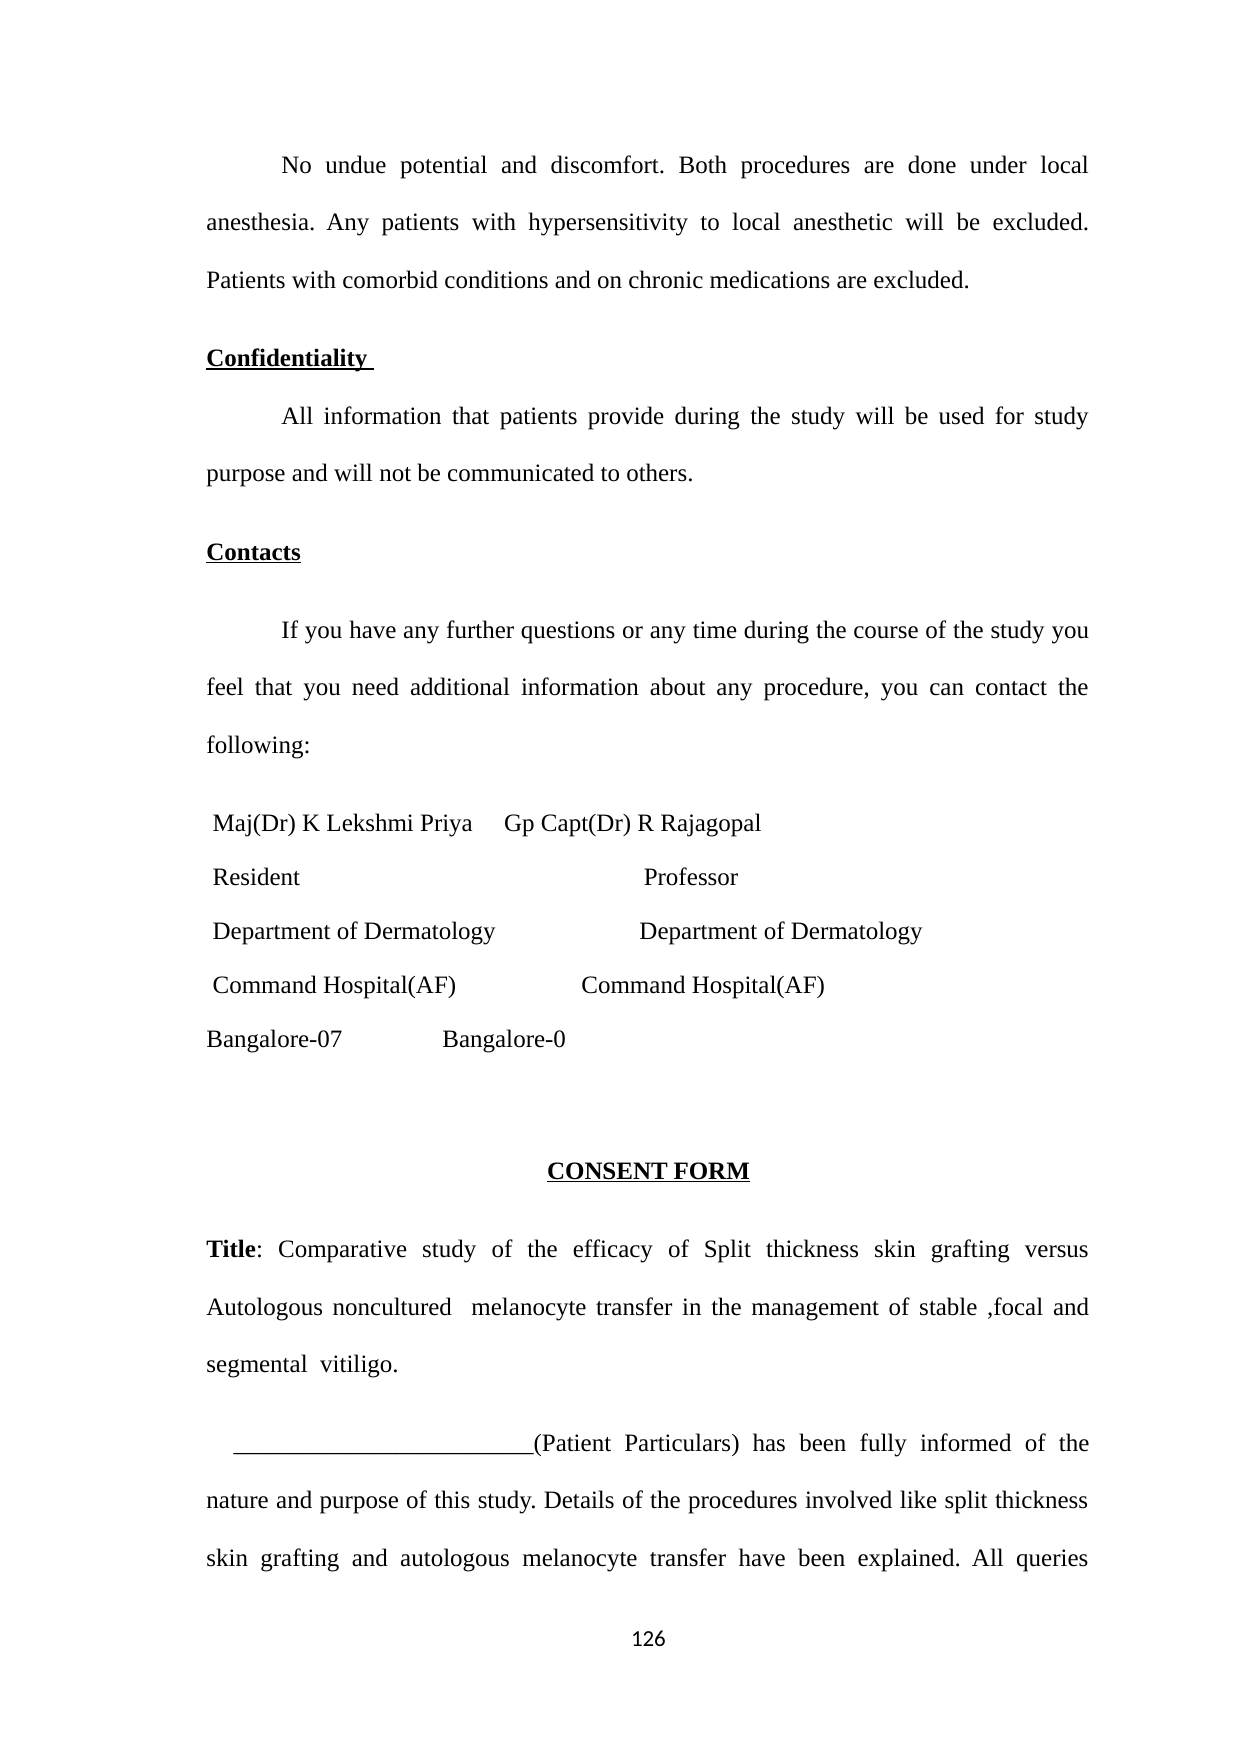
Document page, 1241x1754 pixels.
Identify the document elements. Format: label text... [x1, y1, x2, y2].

text No undue potential and discomfort. Both procedures are done under local anesthesia. Any patients with hypersensitivity to local anesthetic will be excluded. Patients with comorbid conditions and on chronic medications are excluded. [206, 150, 1090, 294]
text Contacts [206, 537, 1090, 565]
text Title: Comparative study of the efficacy of Split thickness skin grafting versus Autologous noncultured melanocyte transfer in the management of stable ,focal and segmental vitiligo. [206, 1234, 1090, 1378]
text Resident Professor [206, 862, 1090, 891]
text ________________________(Patient Particulars) has been fully informed of the nature and purpose of this study. Details of the procedures involved like split thickness skin grafting and autologous melanocyte transfer have been explained. All queries [206, 1428, 1090, 1571]
text Maj(Dr) K Lekshmi Priya Gp Capt(Dr) R Rajagopal [206, 808, 1090, 837]
text Command Hospital(AF) Command Hospital(AF) [206, 970, 1090, 999]
text If you have any further questions or any time during the course of the study you feel that you need additional information about any procedure, you can contact the following: [206, 615, 1090, 759]
text CONSENT FORM [206, 1156, 1090, 1185]
text Confidentiality [206, 343, 1090, 372]
text Bangalore-07 Bangalore-0 [206, 1024, 1090, 1052]
text All information that patients provide during the study will be used for study purpose and will not be communicated to others. [206, 401, 1090, 487]
text Department of Dermatology Department of Dermatology [206, 916, 1090, 945]
